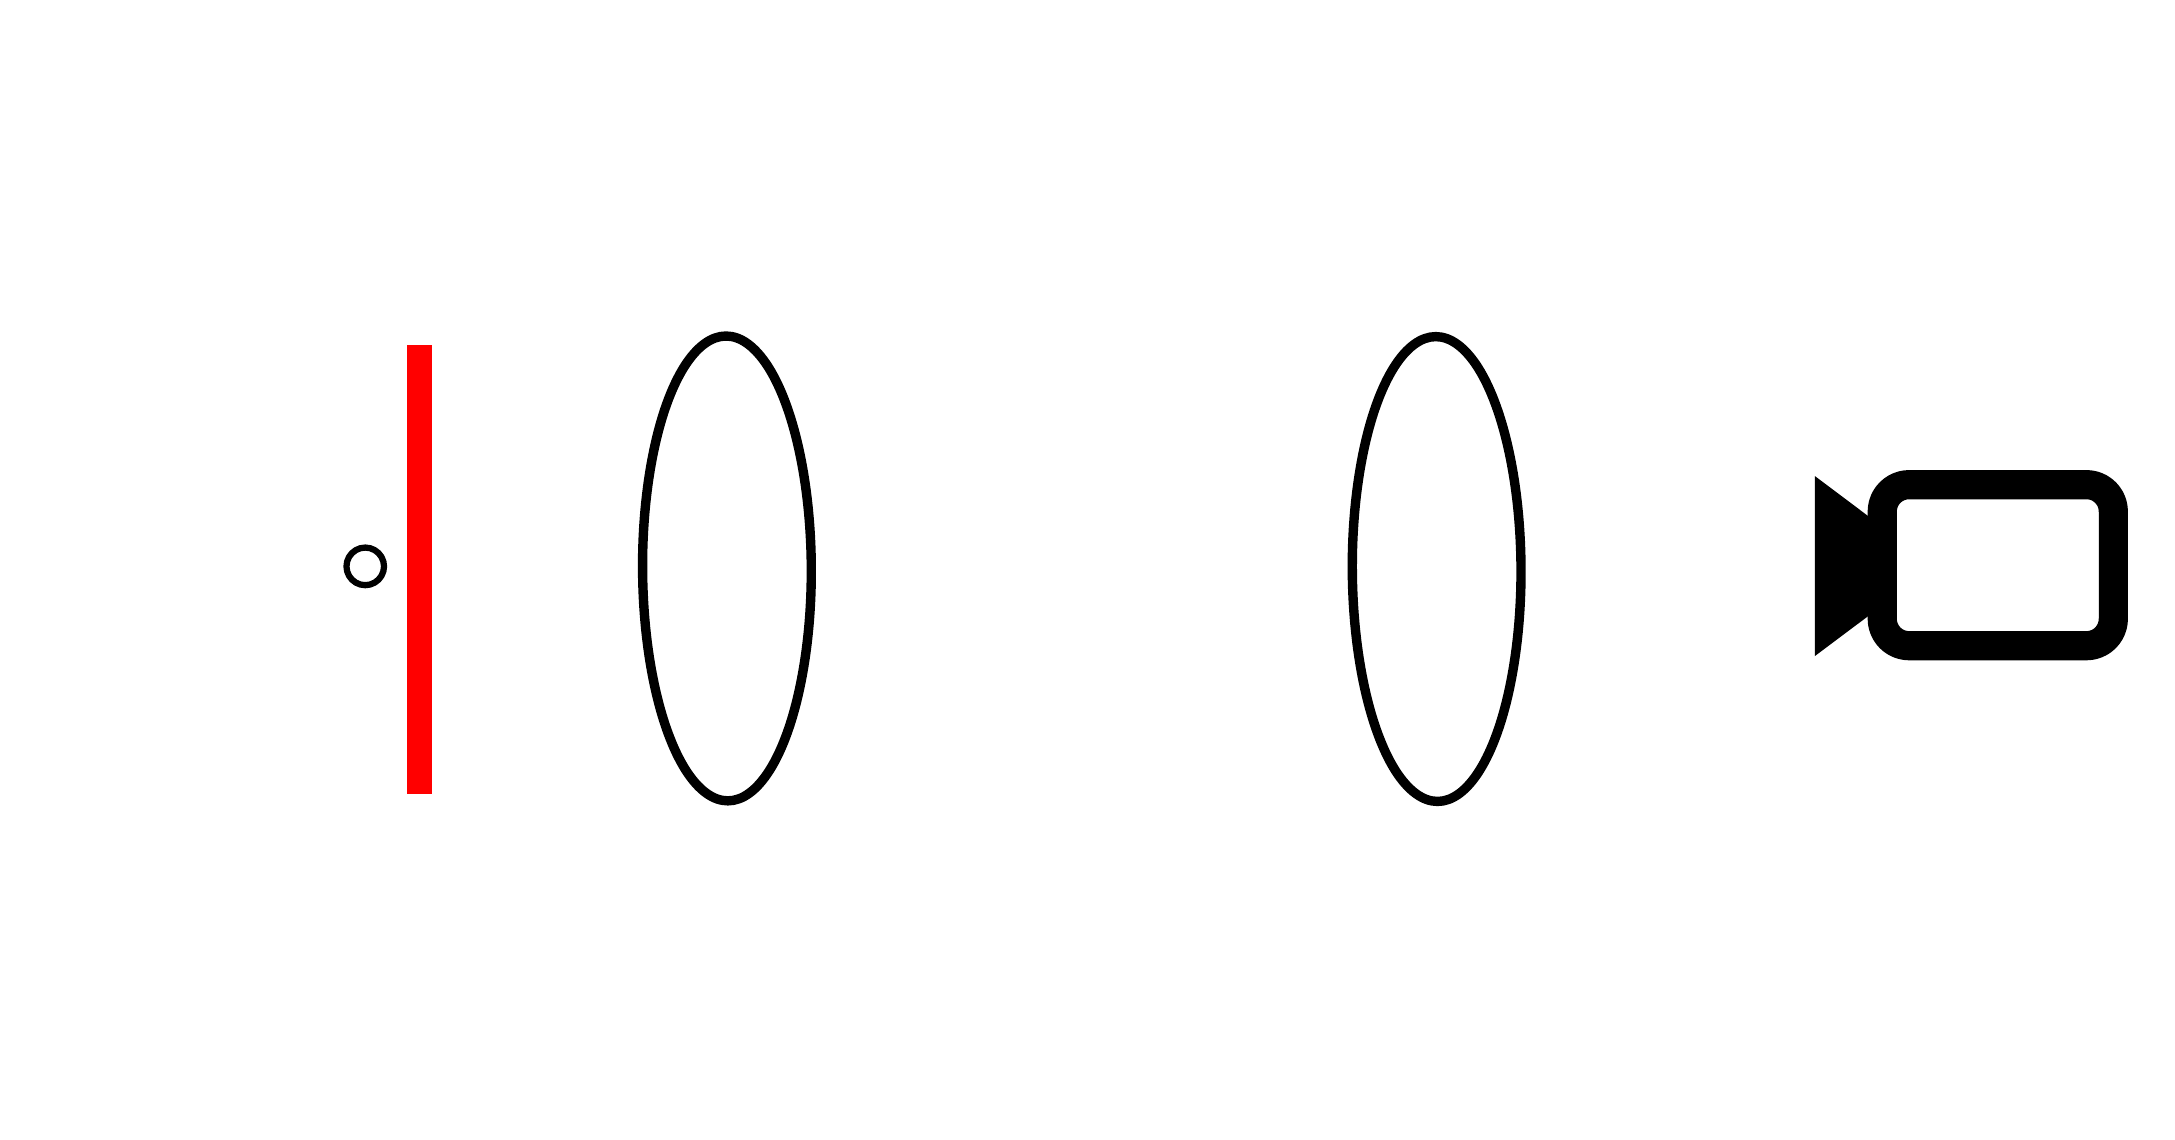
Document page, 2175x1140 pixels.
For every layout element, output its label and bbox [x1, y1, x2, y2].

text_box [1814, 476, 1875, 657]
text_box [642, 336, 812, 801]
text_box [1882, 484, 2114, 646]
text_box [1352, 336, 1522, 802]
